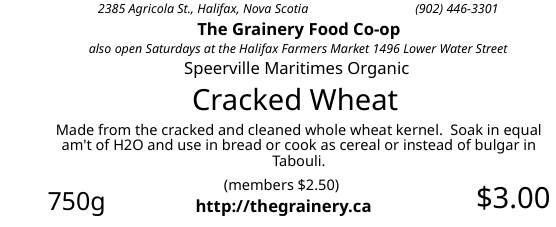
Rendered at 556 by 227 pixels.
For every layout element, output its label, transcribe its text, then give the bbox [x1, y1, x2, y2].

table_cell $3.00 [415, 175, 550, 217]
table_header 2385 Agricola St., Halifax, Nova Scotia (902) 446-3301 The Grainery Food Co-op also open Saturdays at the Halifax Farmers Market 1496 Lower Water Street [47, 0, 550, 57]
table_cell 750g [47, 175, 151, 217]
table_cell Speerville Maritimes Organic Cracked Wheat Made from the cracked and cleaned whole wheat kernel. Soak in equal am't of H2O and use in bread or cook as cereal or instead of bulgar in Tabouli. [47, 57, 550, 175]
table_cell (members $2.50) http://thegrainery.ca [151, 175, 415, 217]
